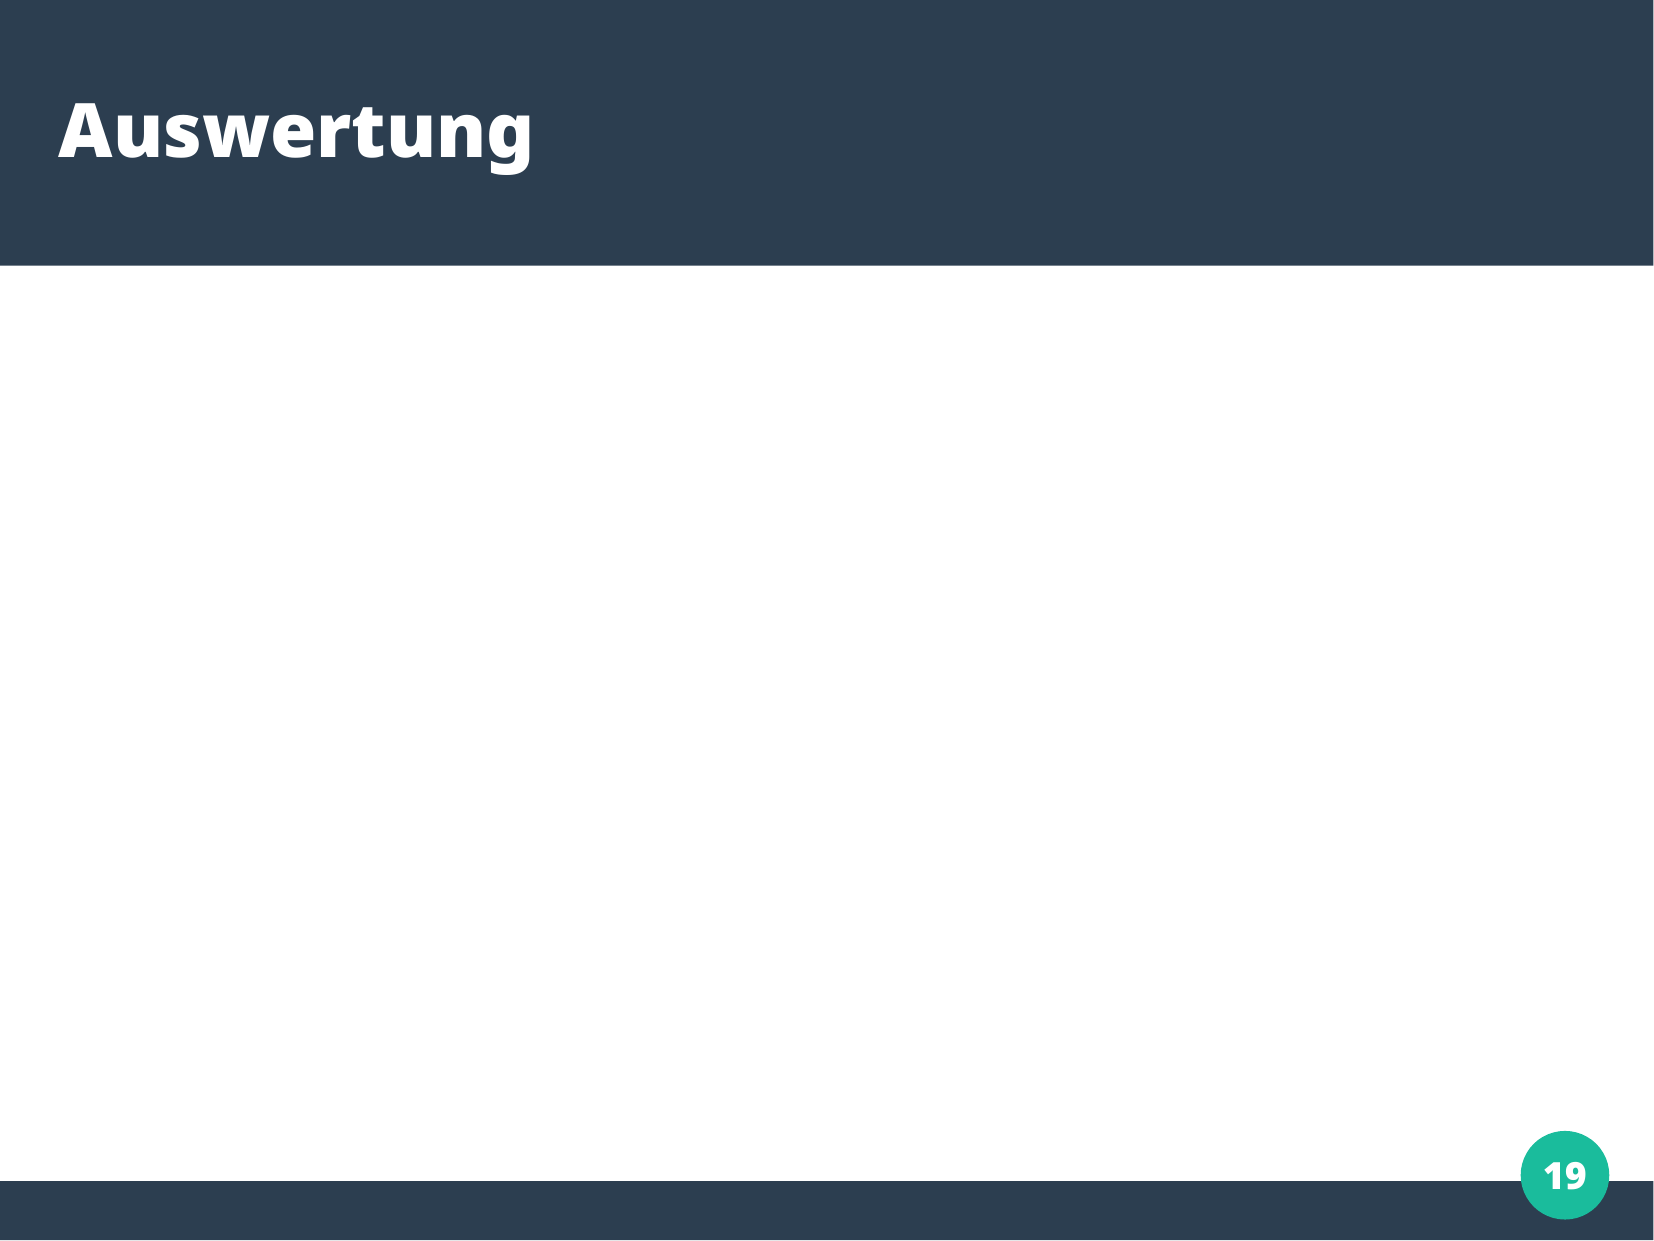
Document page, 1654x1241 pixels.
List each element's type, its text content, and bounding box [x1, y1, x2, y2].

title Auswertung [59, 49, 1595, 207]
